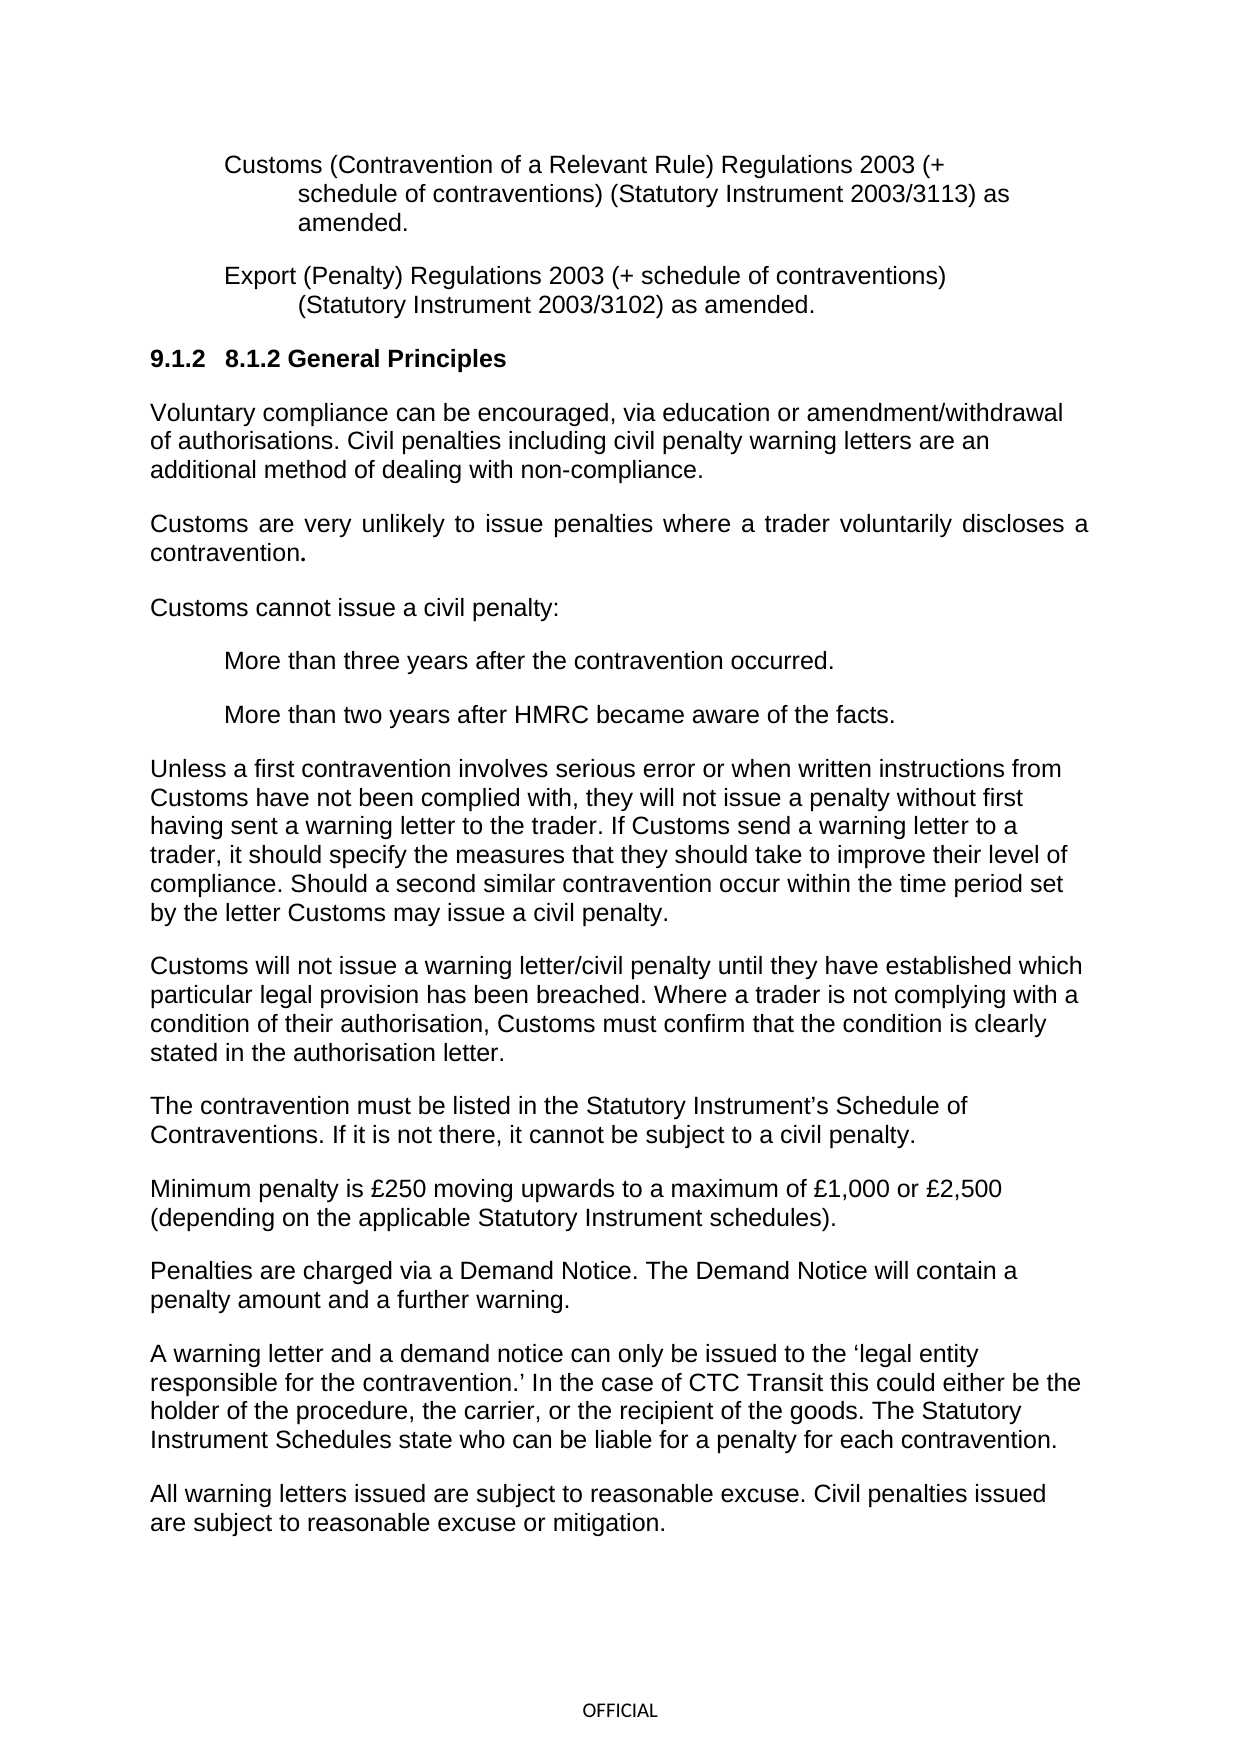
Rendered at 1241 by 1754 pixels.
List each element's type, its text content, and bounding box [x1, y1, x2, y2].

text Customs (Contravention of a Relevant Rule) Regulations 2003 (+ schedule of contraventions) (Statutory Instrument 2003/3113) as amended. [224, 150, 1015, 236]
text The contravention must be listed in the Statutory Instrument’s Schedule of Contraventions. If it is not there, it cannot be subject to a civil penalty. [150, 1091, 1090, 1149]
text Customs are very unlikely to issue penalties where a trader voluntarily discloses a contravention. [150, 509, 1090, 566]
text Export (Penalty) Regulations 2003 (+ schedule of contraventions) (Statutory Instrument 2003/3102) as amended. [224, 261, 1015, 319]
text More than two years after HMRC became aware of the facts. [224, 700, 1015, 729]
subtitle 8.1.2 General Principles [150, 344, 1090, 372]
text Voluntary compliance can be encouraged, via education or amendment/withdrawal of authorisations. Civil penalties including civil penalty warning letters are an additional method of dealing with non-compliance. [150, 397, 1090, 484]
text Penalties are charged via a Demand Notice. The Demand Notice will contain a penalty amount and a further warning. [150, 1256, 1090, 1314]
text Customs cannot issue a civil penalty: [150, 593, 1090, 621]
text Minimum penalty is £250 moving upwards to a maximum of £1,000 or £2,500 (depending on the applicable Statutory Instrument schedules). [150, 1174, 1090, 1231]
text Unless a first contravention involves serious error or when written instructions from Customs have not been complied with, they will not issue a penalty without first having sent a warning letter to the trader. If Customs send a warning letter to a trader, it should specify the measures that they should take to improve their level of compliance. Should a second similar contravention occur within the time period set by the letter Customs may issue a civil penalty. [150, 754, 1090, 926]
text All warning letters issued are subject to reasonable excuse. Civil penalties issued are subject to reasonable excuse or mitigation. [150, 1479, 1090, 1536]
text A warning letter and a demand notice can only be issued to the ‘legal entity responsible for the contravention.’ In the case of CTC Transit this could either be the holder of the procedure, the carrier, or the recipient of the goods. The Statutory Instrument Schedules state who can be liable for a penalty for each contravention. [150, 1339, 1090, 1454]
text Customs will not issue a warning letter/civil penalty until they have established which particular legal provision has been breached. Where a trader is not complying with a condition of their authorisation, Customs must confirm that the condition is clearly stated in the authorisation letter. [150, 951, 1090, 1066]
text More than three years after the contravention occurred. [224, 646, 1015, 675]
